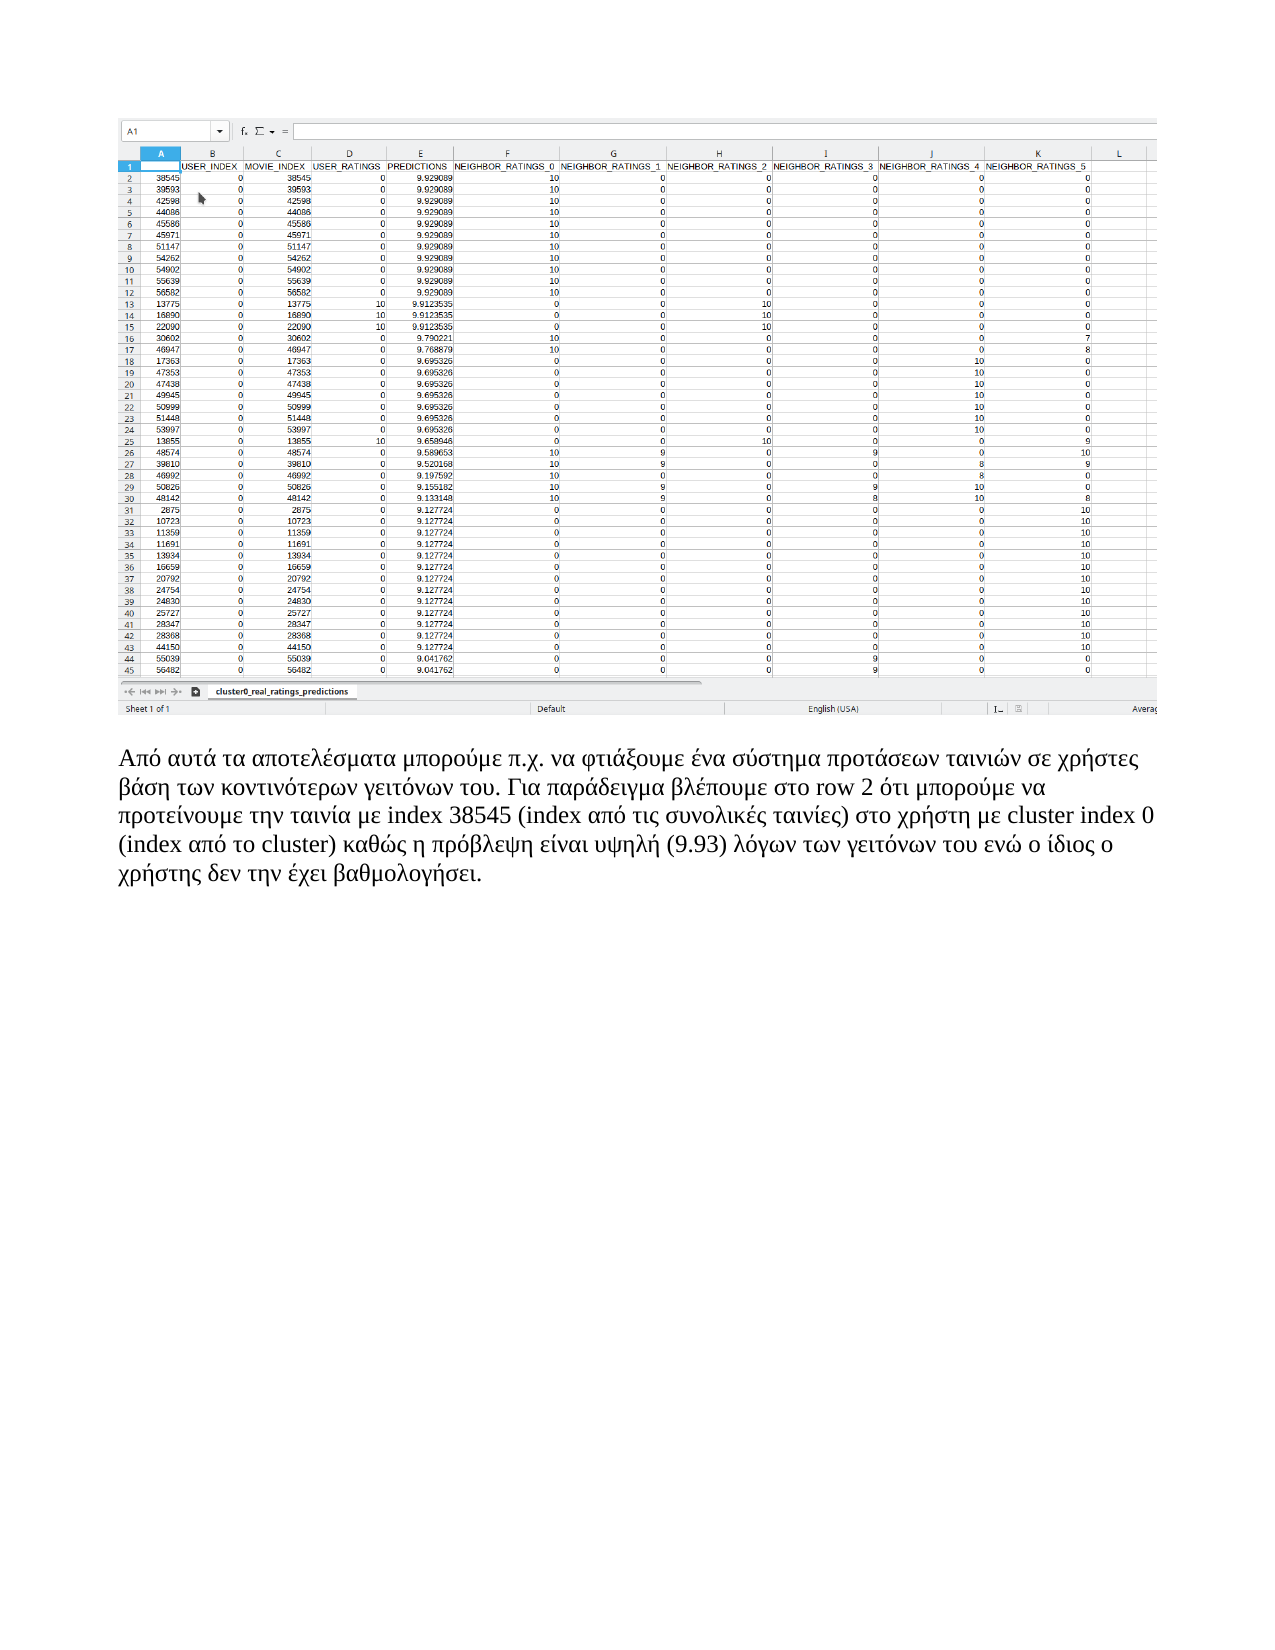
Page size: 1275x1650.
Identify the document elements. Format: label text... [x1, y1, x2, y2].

text Από αυτά τα αποτελέσματα μπορούμε π.χ. να φτιάξουμε ένα σύστημα προτάσεων ταινιών σε χρήστες βάση των κοντινότερων γειτόνων του. Για παράδειγμα βλέπουμε στο row 2 ότι μπορούμε να προτείνουμε την ταινία με index 38545 (index από τις συνολικές ταινίες) στο χρήστη με cluster index 0 (index από το cluster) καθώς η πρόβλεψη είναι υψηλή (9.93) λόγων των γειτόνων του ενώ ο ίδιος ο χρήστης δεν την έχει βαθμολογήσει. [118, 743, 1157, 887]
picture [118, 118, 1157, 715]
